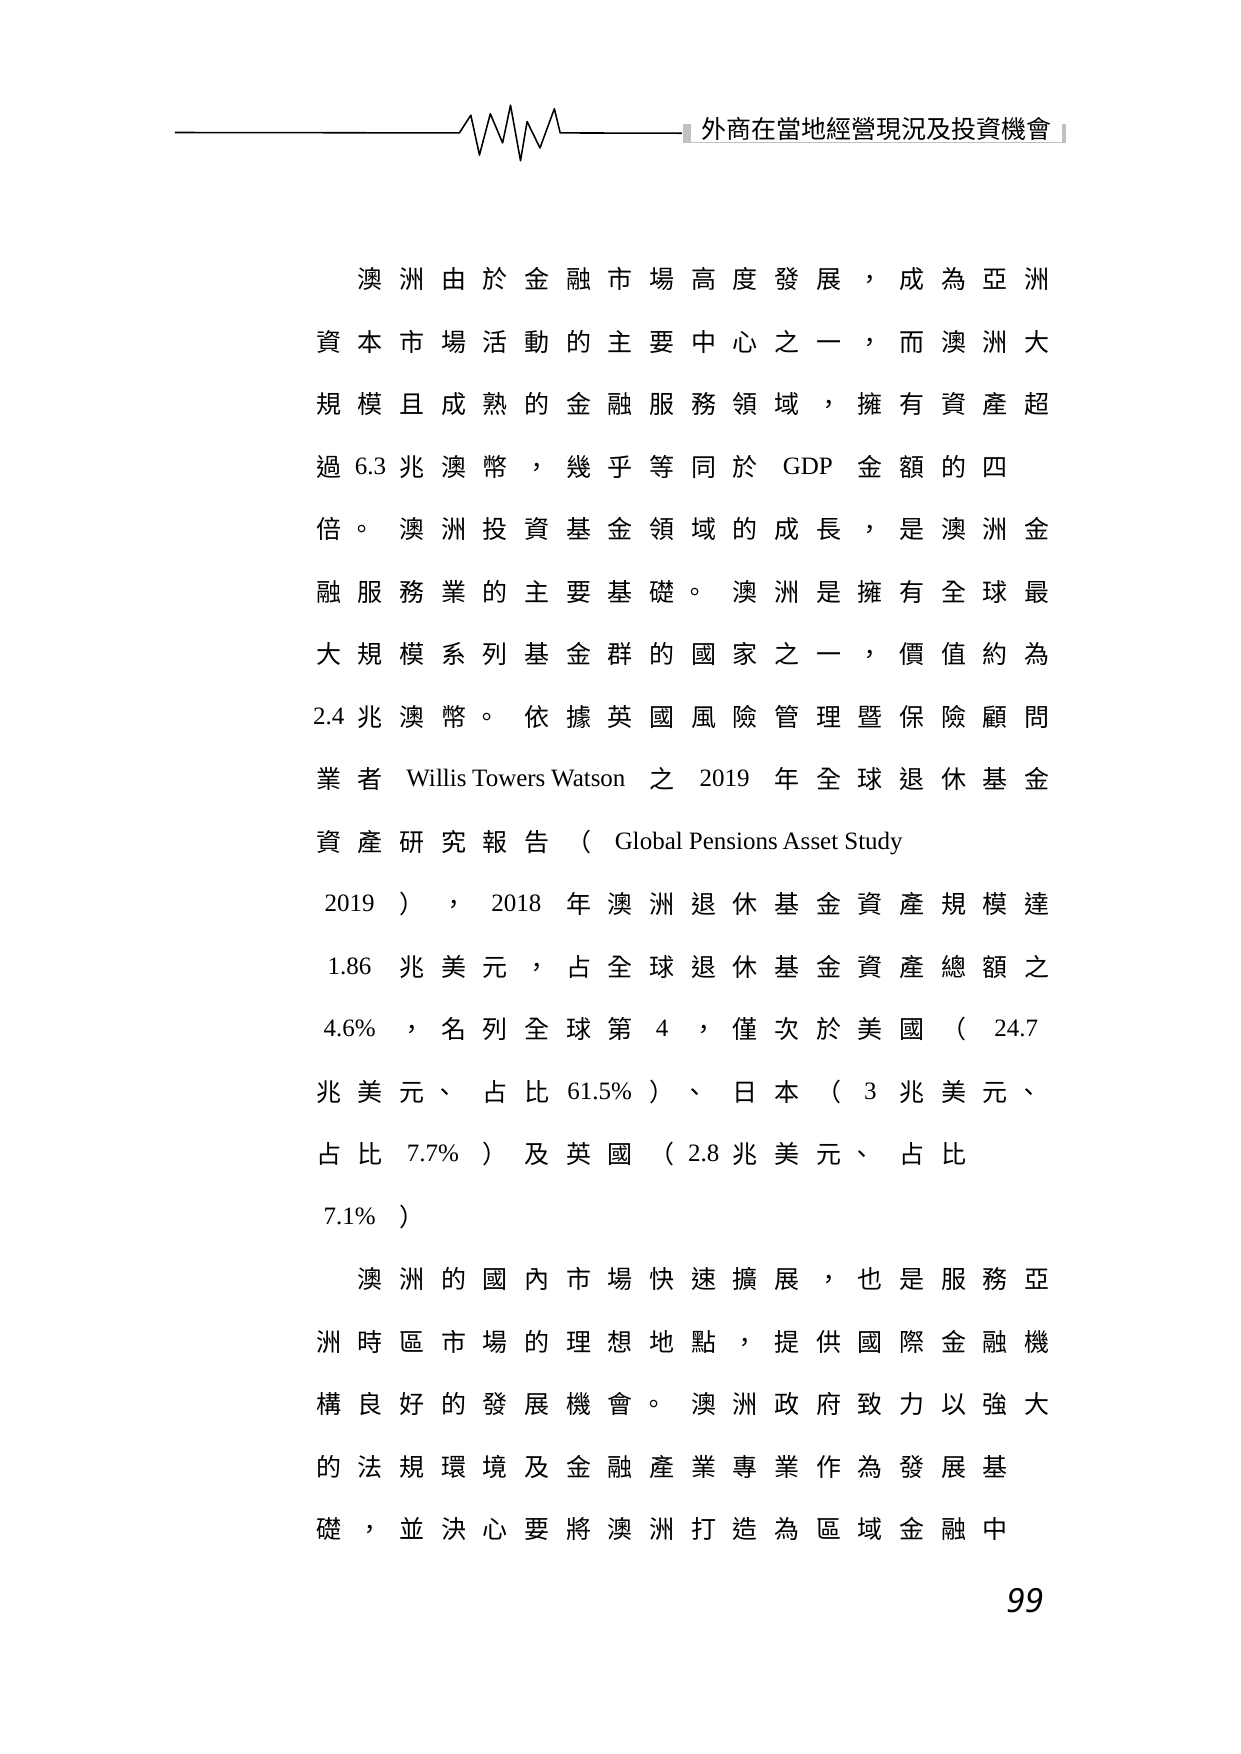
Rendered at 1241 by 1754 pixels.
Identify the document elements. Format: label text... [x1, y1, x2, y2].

text 澳洲的國內市場快速擴展，也是服務亞洲時區市場的理想地點，提供國際金融機構良好的發展機會。澳洲政府致力以強大的法規環境及金融產業專業作為發展基礎，並決心要將澳洲打造為區域金融中 [281, 1236, 1058, 1549]
text 澳洲由於金融市場高度發展，成為亞洲資本市場活動的主要中心之一，而澳洲大規模且成熟的金融服務領域，擁有資產超過6.3兆澳幣，幾乎等同於GDP金額的四倍。澳洲投資基金領域的成長，是澳洲金融服務業的主要基礎。澳洲是擁有全球最大規模系列基金群的國家之一，價值約為2.4兆澳幣。依據英國風險管理暨保險顧問業者Willis Towers Watson之2019年全球退休基金資產研究報告（Global Pensions Asset Study 2019），2018年澳洲退休基金資產規模達1.86兆美元，占全球退休基金資產總額之4.6%，名列全球第4，僅次於美國（24.7兆美元、占比61.5%）、日本（3兆美元、占比7.7%）及英國（2.8兆美元、占比7.1%） [281, 236, 1058, 1236]
